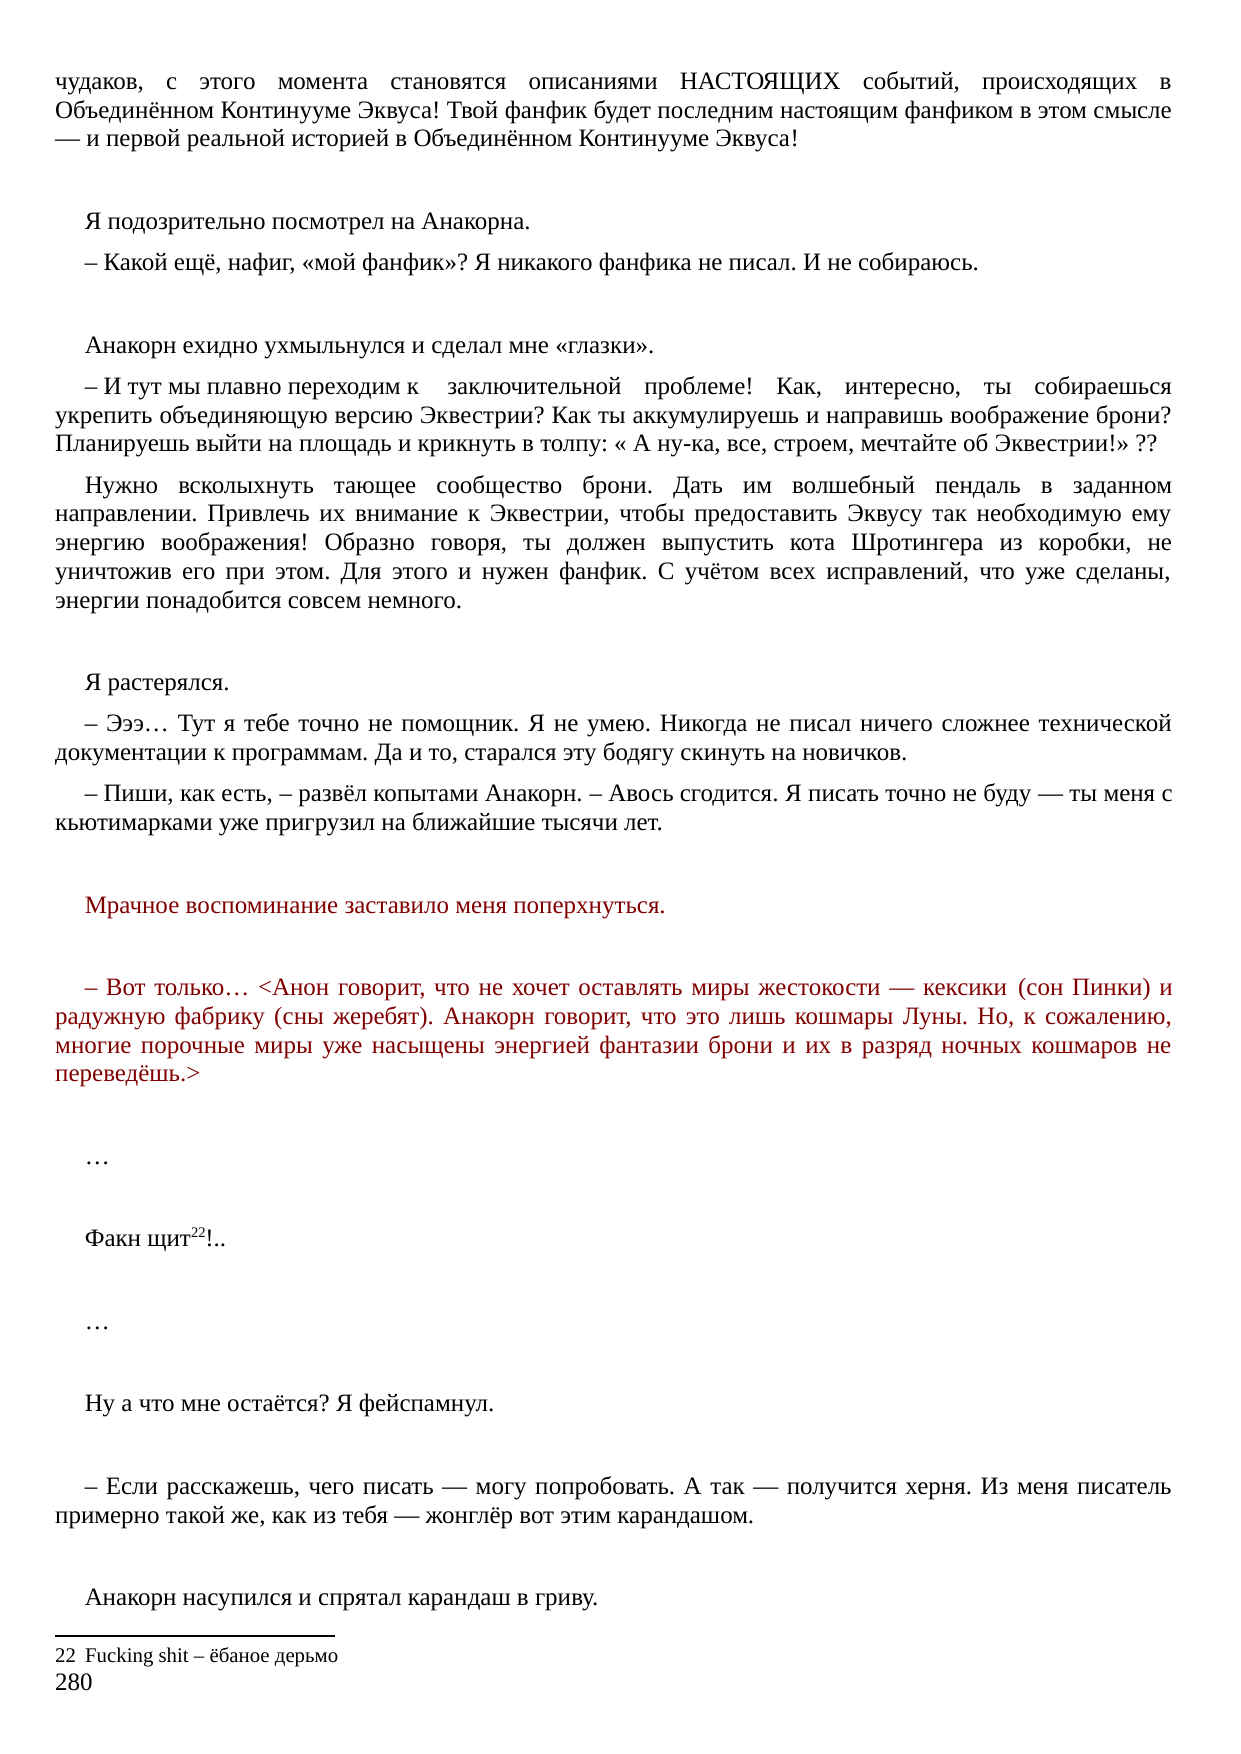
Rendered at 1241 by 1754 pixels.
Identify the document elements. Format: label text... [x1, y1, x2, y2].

text Fucking shit – ёбаное дерьмо [55, 1642, 1173, 1667]
text Анакорн ехидно ухмыльнулся и сделал мне «глазки». [55, 330, 1173, 358]
text – Пиши, как есть, – развёл копытами Анакорн. – Авось сгодится. Я писать точно не буду — ты меня с кьютимарками уже пригрузил на ближайшие тысячи лет. [55, 778, 1173, 836]
text чудаков, с этого момента становятся описаниями НАСТОЯЩИХ событий, происходящих в Объединённом Континууме Эквуса! Твой фанфик будет последним настоящим фанфиком в этом смысле — и первой реальной историей в Объединённом Континууме Эквуса! [55, 66, 1173, 152]
text – Какой ещё, нафиг, «мой фанфик»? Я никакого фанфика не писал. И не собираюсь. [55, 247, 1173, 276]
text Я подозрительно посмотрел на Анакорна. [55, 206, 1173, 235]
text Анакорн насупился и спрятал карандаш в гриву. [55, 1582, 1173, 1611]
text – Если расскажешь, чего писать — могу попробовать. А так — получится херня. Из меня писатель примерно такой же, как из тебя — жонглёр вот этим карандашом. [55, 1471, 1173, 1528]
text – Эээ… Тут я тебе точно не помощник. Я не умею. Никогда не писал ничего сложнее технической документации к программам. Да и то, старался эту бодягу скинуть на новичков. [55, 708, 1173, 766]
text Я растерялся. [55, 667, 1173, 696]
text … [55, 1141, 1173, 1170]
text Ну а что мне остаётся? Я фейспамнул. [55, 1388, 1173, 1417]
text – Вот только… <Анон говорит, что не хочет оставлять миры жестокости — кексики (сон Пинки) и радужную фабрику (сны жеребят). Анакорн говорит, что это лишь кошмары Луны. Но, к сожалению, многие порочные миры уже насыщены энергией фантазии брони и их в разряд ночных кошмаров не переведёшь.> [55, 972, 1173, 1087]
text Мрачное воспоминание заставило меня поперхнуться. [55, 890, 1173, 918]
text Факн щит!.. [55, 1223, 1173, 1252]
text Нужно всколыхнуть тающее сообщество брони. Дать им волшебный пендаль в заданном направлении. Привлечь их внимание к Эквестрии, чтобы предоставить Эквусу так необходимую ему энергию воображения! Образно говоря, ты должен выпустить кота Шротингера из коробки, не уничтожив его при этом. Для этого и нужен фанфик. С учётом всех исправлений, что уже сделаны, энергии понадобится совсем немного. [55, 470, 1173, 613]
text – И тут мы плавно переходим к заключительной проблеме! Как, интересно, ты собираешься укрепить объединяющую версию Эквестрии? Как ты аккумулируешь и направишь воображение брони? Планируешь выйти на площадь и крикнуть в толпу: « А ну-ка, все, строем, мечтайте об Эквестрии!» ?? [55, 371, 1173, 457]
text … [55, 1306, 1173, 1335]
